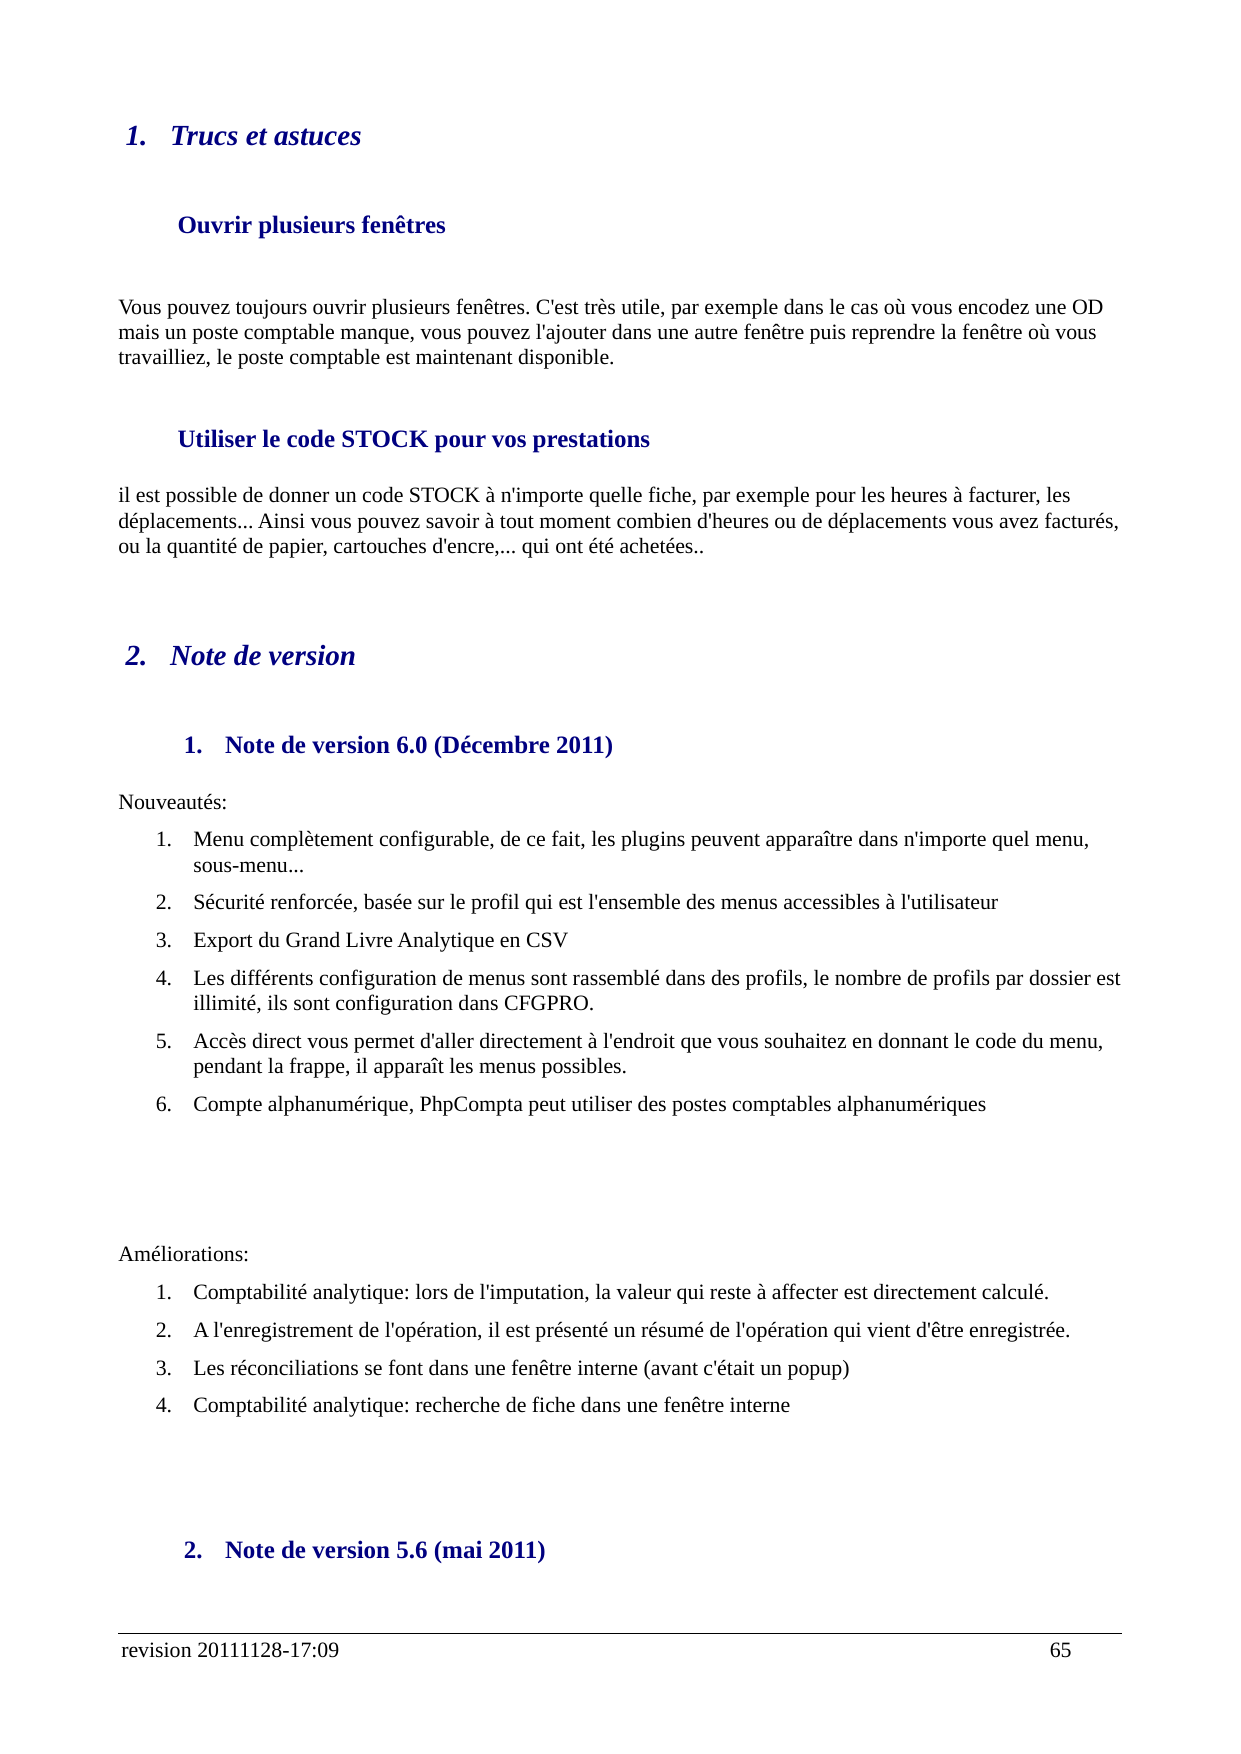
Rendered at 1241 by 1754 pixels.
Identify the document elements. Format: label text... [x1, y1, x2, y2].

list A l'enregistrement de l'opération, il est présenté un résumé de l'opération qui vient d'être enregistrée. [156, 1317, 1122, 1342]
subtitle Utiliser le code STOCK pour vos prestations [177, 424, 1122, 453]
list Les réconciliations se font dans une fenêtre interne (avant c'était un popup) [156, 1354, 1122, 1380]
list Menu complètement configurable, de ce fait, les plugins peuvent apparaître dans n'importe quel menu, sous-menu... [156, 826, 1122, 877]
list Sécurité renforcée, basée sur le profil qui est l'ensemble des menus accessibles à l'utilisateur [156, 889, 1122, 914]
list Comptabilité analytique: lors de l'imputation, la valeur qui reste à affecter est directement calculé. [156, 1279, 1122, 1304]
list Export du Grand Livre Analytique en CSV [156, 927, 1122, 952]
subtitle Ouvrir plusieurs fenêtres [177, 211, 1122, 239]
text Vous pouvez toujours ouvrir plusieurs fenêtres. C'est très utile, par exemple dans le cas où vous encodez une OD mais un poste comptable manque, vous pouvez l'ajouter dans une autre fenêtre puis reprendre la fenêtre où vous travailliez, le poste comptable est maintenant disponible. [118, 294, 1122, 369]
subtitle Trucs et astuces [118, 118, 1122, 152]
text il est possible de donner un code STOCK à n'importe quelle fiche, par exemple pour les heures à facturer, les déplacements... Ainsi vous pouvez savoir à tout moment combien d'heures ou de déplacements vous avez facturés, ou la quantité de papier, cartouches d'encre,... qui ont été achetées.. [118, 482, 1122, 558]
subtitle Note de version 5.6 (mai 2011) [177, 1535, 1122, 1564]
subtitle Note de version 6.0 (Décembre 2011) [177, 731, 1122, 759]
text Nouveautés: [118, 789, 1122, 814]
list Compte alphanumérique, PhpCompta peut utiliser des postes comptables alphanumériques [156, 1091, 1122, 1116]
list Les différents configuration de menus sont rassemblé dans des profils, le nombre de profils par dossier est illimité, ils sont configuration dans CFGPRO. [156, 965, 1122, 1015]
list Comptabilité analytique: recherche de fiche dans une fenêtre interne [156, 1392, 1122, 1417]
subtitle Note de version [118, 638, 1122, 672]
list Accès direct vous permet d'aller directement à l'endroit que vous souhaitez en donnant le code du menu, pendant la frappe, il apparaît les menus possibles. [156, 1028, 1122, 1078]
text Améliorations: [118, 1241, 1122, 1267]
